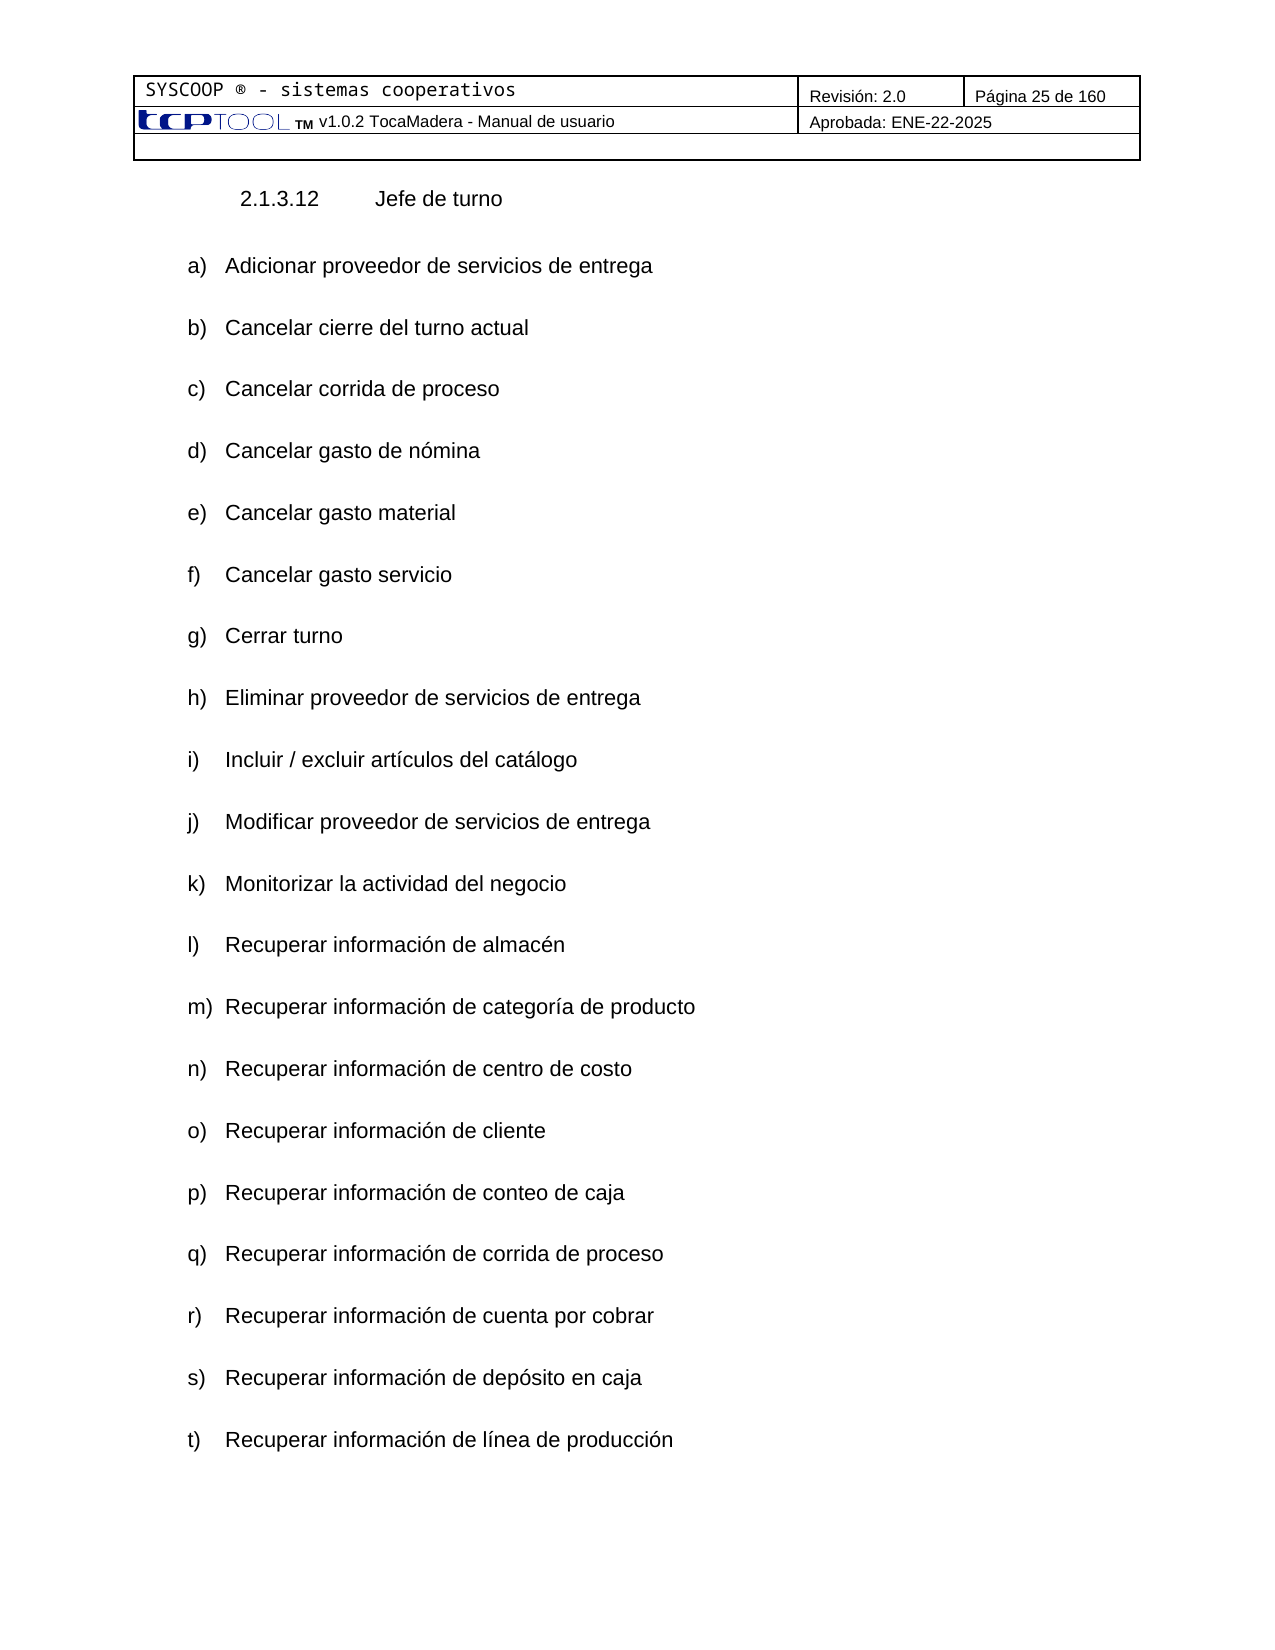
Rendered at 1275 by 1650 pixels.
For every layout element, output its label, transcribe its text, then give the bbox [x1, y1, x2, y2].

list Cerrar turno [187, 623, 1125, 649]
list Monitorizar la actividad del negocio [187, 871, 1125, 896]
list Recuperar información de cuenta por cobrar [187, 1303, 1125, 1328]
list Cancelar gasto material [187, 500, 1125, 525]
list Recuperar información de cliente [187, 1118, 1125, 1143]
list Incluir / excluir artículos del catálogo [187, 747, 1125, 772]
list Recuperar información de línea de producción [187, 1426, 1125, 1452]
list Recuperar información de corrida de proceso [187, 1241, 1125, 1266]
picture [138, 110, 290, 130]
list Cancelar gasto de nómina [187, 438, 1125, 463]
list Recuperar información de almacén [187, 932, 1125, 957]
list Adicionar proveedor de servicios de entrega [187, 253, 1125, 278]
list Eliminar proveedor de servicios de entrega [187, 685, 1125, 710]
list Cancelar gasto servicio [187, 562, 1125, 587]
list Recuperar información de depósito en caja [187, 1365, 1125, 1390]
list Recuperar información de centro de costo [187, 1056, 1125, 1081]
list Cancelar corrida de proceso [187, 376, 1125, 402]
list Cancelar cierre del turno actual [187, 314, 1125, 340]
subtitle Jefe de turno [240, 186, 1125, 211]
list Recuperar información de conteo de caja [187, 1179, 1125, 1204]
list Modificar proveedor de servicios de entrega [187, 809, 1125, 834]
list Recuperar información de categoría de producto [187, 994, 1125, 1019]
